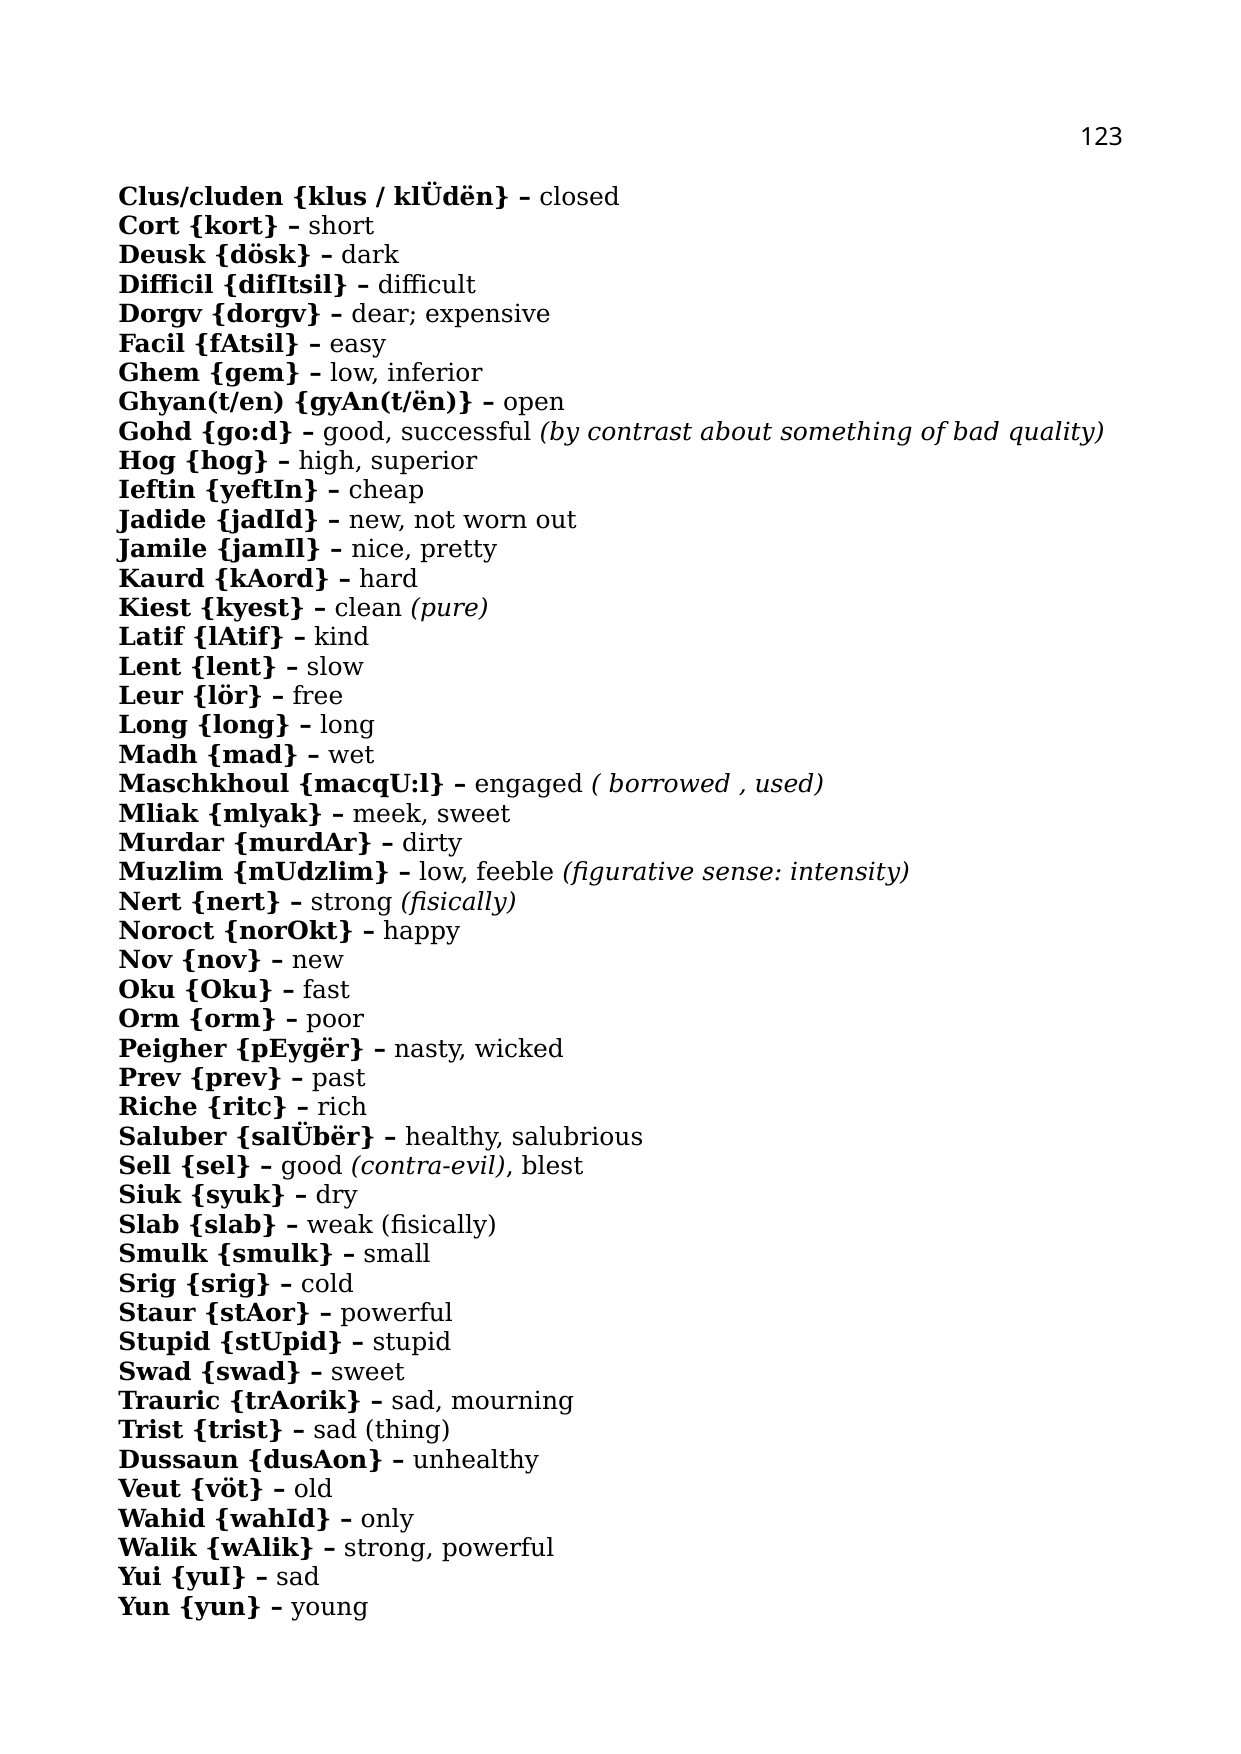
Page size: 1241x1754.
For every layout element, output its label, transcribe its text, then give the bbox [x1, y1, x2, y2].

text Nov {nov} – new [118, 945, 1123, 975]
text Ghem {gem} – low, inferior [118, 358, 1123, 387]
text Prev {prev} – past [118, 1063, 1123, 1092]
text Srig {srig} – cold [118, 1268, 1123, 1298]
text Kiest {kyest} – clean (pure) [118, 593, 1123, 622]
text Trist {trist} – sad (thing) [118, 1415, 1123, 1445]
text Siuk {syuk} – dry [118, 1180, 1123, 1210]
text Trauric {trAorik} – sad, mourning [118, 1386, 1123, 1415]
text Lent {lent} – slow [118, 652, 1123, 681]
text Kaurd {kAord} – hard [118, 563, 1123, 593]
text Cort {kort} – short [118, 211, 1123, 240]
text Jadide {jadId} – new, not worn out [118, 505, 1123, 534]
text Jamile {jamIl} – nice, pretty [118, 534, 1123, 563]
text Nert {nert} – strong (fisically) [118, 887, 1123, 916]
text Maschkhoul {macqU:l} – engaged ( borrowed , used) [118, 769, 1123, 798]
text Gohd {go:d} – good, successful (by contrast about something of bad quality) [118, 417, 1123, 446]
text Noroct {norOkt} – happy [118, 916, 1123, 945]
text Long {long} – long [118, 710, 1123, 740]
text Peigher {pEygër} – nasty, wicked [118, 1033, 1123, 1063]
text Swad {swad} – sweet [118, 1357, 1123, 1386]
text Facil {fAtsil} – easy [118, 328, 1123, 358]
text Wahid {wahId} – only [118, 1503, 1123, 1533]
text Stupid {stUpid} – stupid [118, 1327, 1123, 1357]
text Veut {vöt} – old [118, 1474, 1123, 1503]
text Dussaun {dusAon} – unhealthy [118, 1445, 1123, 1474]
text Difficil {difItsil} – difficult [118, 270, 1123, 299]
text Deusk {dösk} – dark [118, 240, 1123, 270]
text Leur {lör} – free [118, 681, 1123, 710]
text Staur {stAor} – powerful [118, 1298, 1123, 1327]
text Hog {hog} – high, superior [118, 446, 1123, 475]
text Madh {mad} – wet [118, 740, 1123, 769]
text Smulk {smulk} – small [118, 1239, 1123, 1268]
text Muzlim {mUdzlim} – low, feeble (figurative sense: intensity) [118, 857, 1123, 887]
text Yui {yuI} – sad [118, 1562, 1123, 1592]
text Mliak {mlyak} – meek, sweet [118, 798, 1123, 828]
text Riche {ritc} – rich [118, 1092, 1123, 1122]
text Yun {yun} – young [118, 1592, 1123, 1621]
text Saluber {salÜbër} – healthy, salubrious [118, 1122, 1123, 1151]
text Oku {Oku} – fast [118, 975, 1123, 1004]
text Murdar {murdAr} – dirty [118, 828, 1123, 857]
text Ghyan(t/en) {gyAn(t/ën)} – open [118, 387, 1123, 417]
text Walik {wAlik} – strong, powerful [118, 1533, 1123, 1562]
text Latif {lAtif} – kind [118, 622, 1123, 652]
text Dorgv {dorgv} – dear; expensive [118, 299, 1123, 328]
text Ieftin {yeftIn} – cheap [118, 475, 1123, 505]
text Slab {slab} – weak (fisically) [118, 1210, 1123, 1239]
text Orm {orm} – poor [118, 1004, 1123, 1033]
text Clus/cluden {klus / klÜdën} – closed [118, 182, 1123, 211]
text Sell {sel} – good (contra-evil), blest [118, 1151, 1123, 1180]
